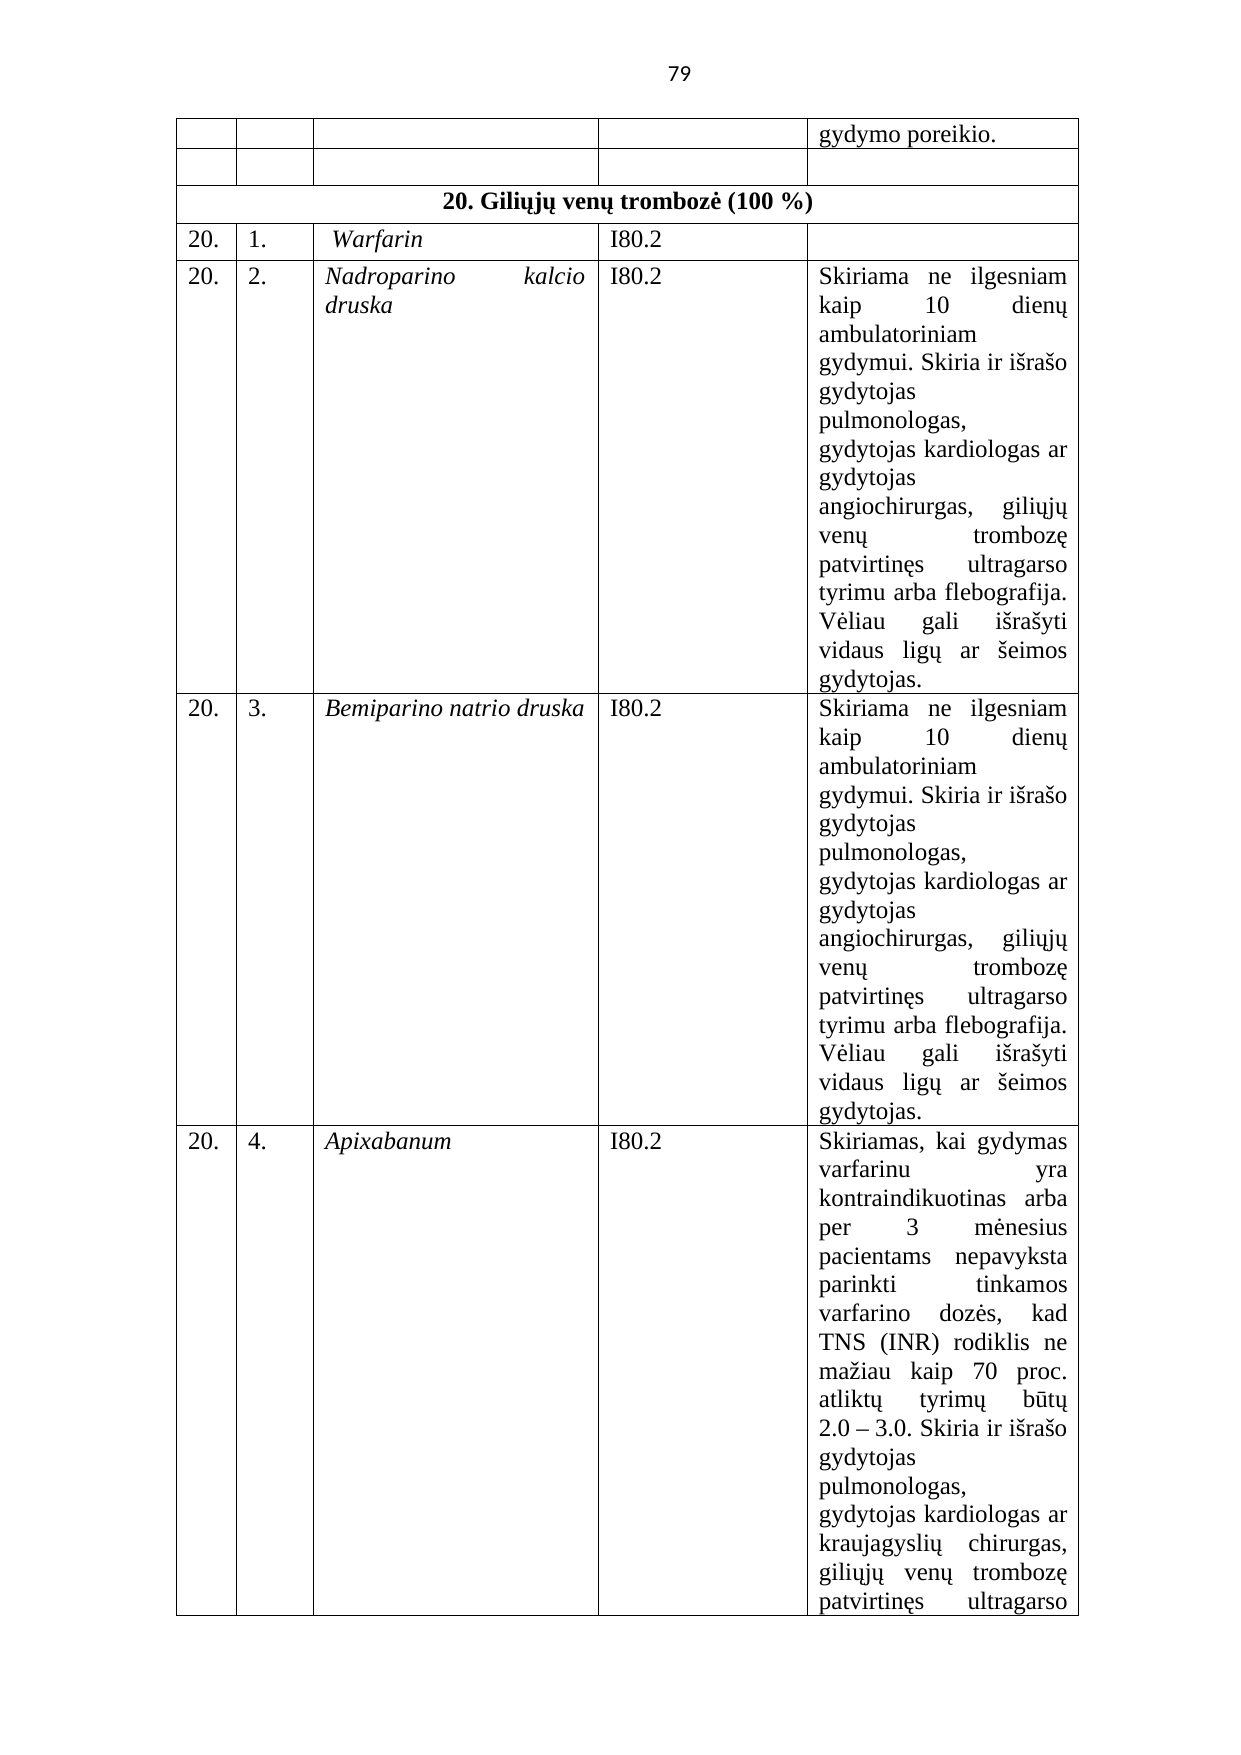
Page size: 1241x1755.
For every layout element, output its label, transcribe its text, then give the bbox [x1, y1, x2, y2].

table_cell [1084, 185, 1088, 223]
table_cell Skiriamas, kai gydymas varfarinu yra kontraindikuotinas arba per 3 mėnesius pacientams nepavyksta parinkti tinkamos varfarino dozės, kad TNS (INR) rodiklis ne mažiau kaip 70 proc. atliktų tyrimų būtų 2.0 – 3.0. Skiria ir išrašo gydytojas pulmonologas, gydytojas kardiologas ar kraujagyslių chirurgas, giliųjų venų trombozę patvirtinęs ultragarso [808, 1126, 1078, 1614]
table_cell [177, 119, 236, 148]
table_cell [1109, 118, 1123, 148]
table_cell [1079, 223, 1083, 260]
table_cell Apixabanum [314, 1126, 598, 1614]
table_cell [1079, 693, 1083, 1125]
table_cell 20. [177, 224, 236, 260]
table_cell [1084, 693, 1088, 1125]
table_cell I80.2 [599, 261, 807, 692]
table_cell 20. Giliųjų venų trombozė (100 %) [177, 186, 1078, 223]
table_cell [1103, 185, 1109, 223]
table_cell [599, 119, 807, 148]
table_cell [1088, 118, 1093, 148]
table_cell [1099, 1125, 1103, 1614]
table_cell I80.2 [599, 1126, 807, 1614]
table_cell [1109, 185, 1123, 223]
table_cell [1088, 185, 1093, 223]
table_cell [1079, 185, 1083, 223]
table_cell [177, 149, 236, 185]
table_cell 4. [237, 1126, 313, 1614]
table_cell [237, 149, 313, 185]
table_cell 20. [177, 694, 236, 1125]
table_cell [1079, 148, 1083, 185]
table_cell [1099, 148, 1103, 185]
table_cell [1103, 148, 1109, 185]
table_cell 20. [177, 261, 236, 692]
table_cell Bemiparino natrio druska [314, 694, 598, 1125]
table_cell 20. [177, 1126, 236, 1614]
table_cell [1099, 260, 1103, 692]
table_cell [1079, 1125, 1083, 1614]
table_cell [1093, 693, 1099, 1125]
table_cell Warfarin [314, 224, 598, 260]
table_cell 1. [237, 224, 313, 260]
table_cell [1084, 223, 1088, 260]
table_cell [1103, 1125, 1109, 1614]
table_cell 2. [237, 261, 313, 692]
table_cell [1093, 148, 1099, 185]
table_cell [1099, 118, 1103, 148]
table_cell [237, 119, 313, 148]
table_cell 3. [237, 694, 313, 1125]
table_cell Nadroparino kalcio druska [314, 261, 598, 692]
table_cell [1084, 260, 1088, 692]
table_cell [1088, 1125, 1093, 1614]
table_cell [1093, 260, 1099, 692]
table_cell [1103, 260, 1109, 692]
table_cell [1093, 118, 1099, 148]
table_cell I80.2 [599, 224, 807, 260]
table_cell [1099, 223, 1103, 260]
table_cell [1093, 223, 1099, 260]
table_cell [1103, 223, 1109, 260]
table_cell [1099, 185, 1103, 223]
table_cell [1103, 693, 1109, 1125]
table_cell Skiriama ne ilgesniam kaip 10 dienų ambulatoriniam gydymui. Skiria ir išrašo gydytojas pulmonologas, gydytojas kardiologas ar gydytojas angiochirurgas, giliųjų venų trombozę patvirtinęs ultragarso tyrimu arba flebografija. Vėliau gali išrašyti vidaus ligų ar šeimos gydytojas. [808, 694, 1078, 1125]
table_cell [1109, 148, 1123, 185]
table_cell [1084, 148, 1088, 185]
table_cell [1088, 260, 1093, 692]
table_cell [808, 149, 1078, 185]
table_cell gydymo poreikio. [808, 119, 1078, 148]
table_cell [808, 224, 1078, 260]
table_cell [1088, 148, 1093, 185]
table_cell [1079, 118, 1083, 148]
table_cell [1084, 118, 1088, 148]
table_cell Skiriama ne ilgesniam kaip 10 dienų ambulatoriniam gydymui. Skiria ir išrašo gydytojas pulmonologas, gydytojas kardiologas ar gydytojas angiochirurgas, giliųjų venų trombozę patvirtinęs ultragarso tyrimu arba flebografija. Vėliau gali išrašyti vidaus ligų ar šeimos gydytojas. [808, 261, 1078, 692]
table_cell [314, 119, 598, 148]
table_cell [1084, 1125, 1088, 1614]
table_cell [1093, 1125, 1099, 1614]
table_cell [1109, 1125, 1123, 1614]
table_cell [1109, 693, 1123, 1125]
table_cell [314, 149, 598, 185]
table_cell [1109, 260, 1123, 692]
table_cell [1079, 260, 1083, 692]
table_cell [1103, 118, 1109, 148]
table_cell I80.2 [599, 694, 807, 1125]
table_cell [1088, 223, 1093, 260]
table_cell [1088, 693, 1093, 1125]
table_cell [1099, 693, 1103, 1125]
table_cell [1109, 223, 1123, 260]
table_cell [599, 149, 807, 185]
table_cell [1093, 185, 1099, 223]
